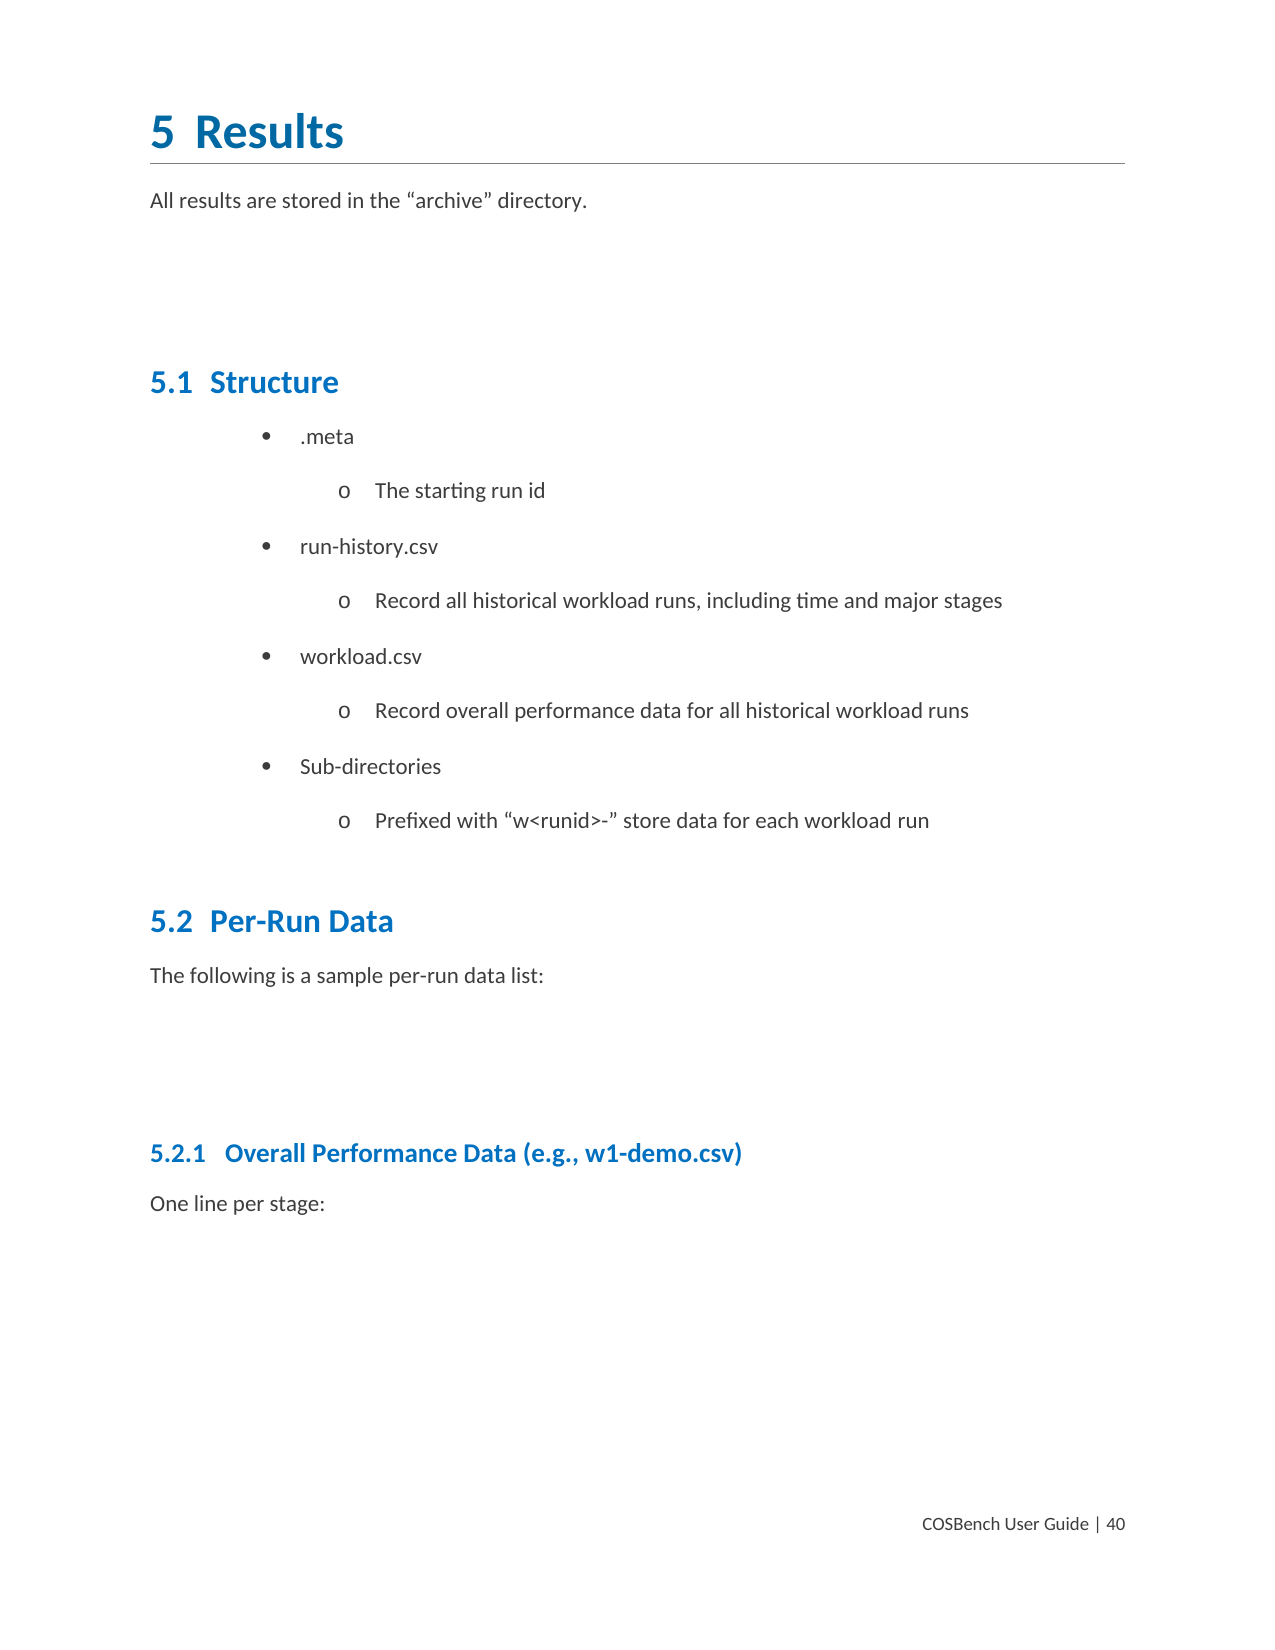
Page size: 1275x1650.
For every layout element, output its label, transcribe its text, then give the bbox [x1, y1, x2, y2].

list run-history.csv [262, 532, 1125, 560]
text All results are stored in the “archive” directory. [150, 186, 1125, 214]
list Record overall performance data for all historical workload runs [337, 696, 1125, 726]
subtitle Overall Performance Data (e.g., w1-demo.csv) [150, 1136, 1125, 1169]
subtitle Structure [150, 361, 1125, 401]
list .meta [262, 422, 1125, 450]
list The starting run id [337, 476, 1125, 506]
subtitle Results [150, 100, 1125, 163]
subtitle Per-Run Data [150, 899, 1125, 940]
text One line per stage: [150, 1189, 1125, 1217]
list Record all historical workload runs, including time and major stages [337, 586, 1125, 616]
list Sub-directories [262, 752, 1125, 780]
list Prefixed with “w<runid>-” store data for each workload run [337, 806, 1125, 836]
text The following is a sample per-run data list: [150, 961, 1125, 989]
list workload.csv [262, 642, 1125, 670]
